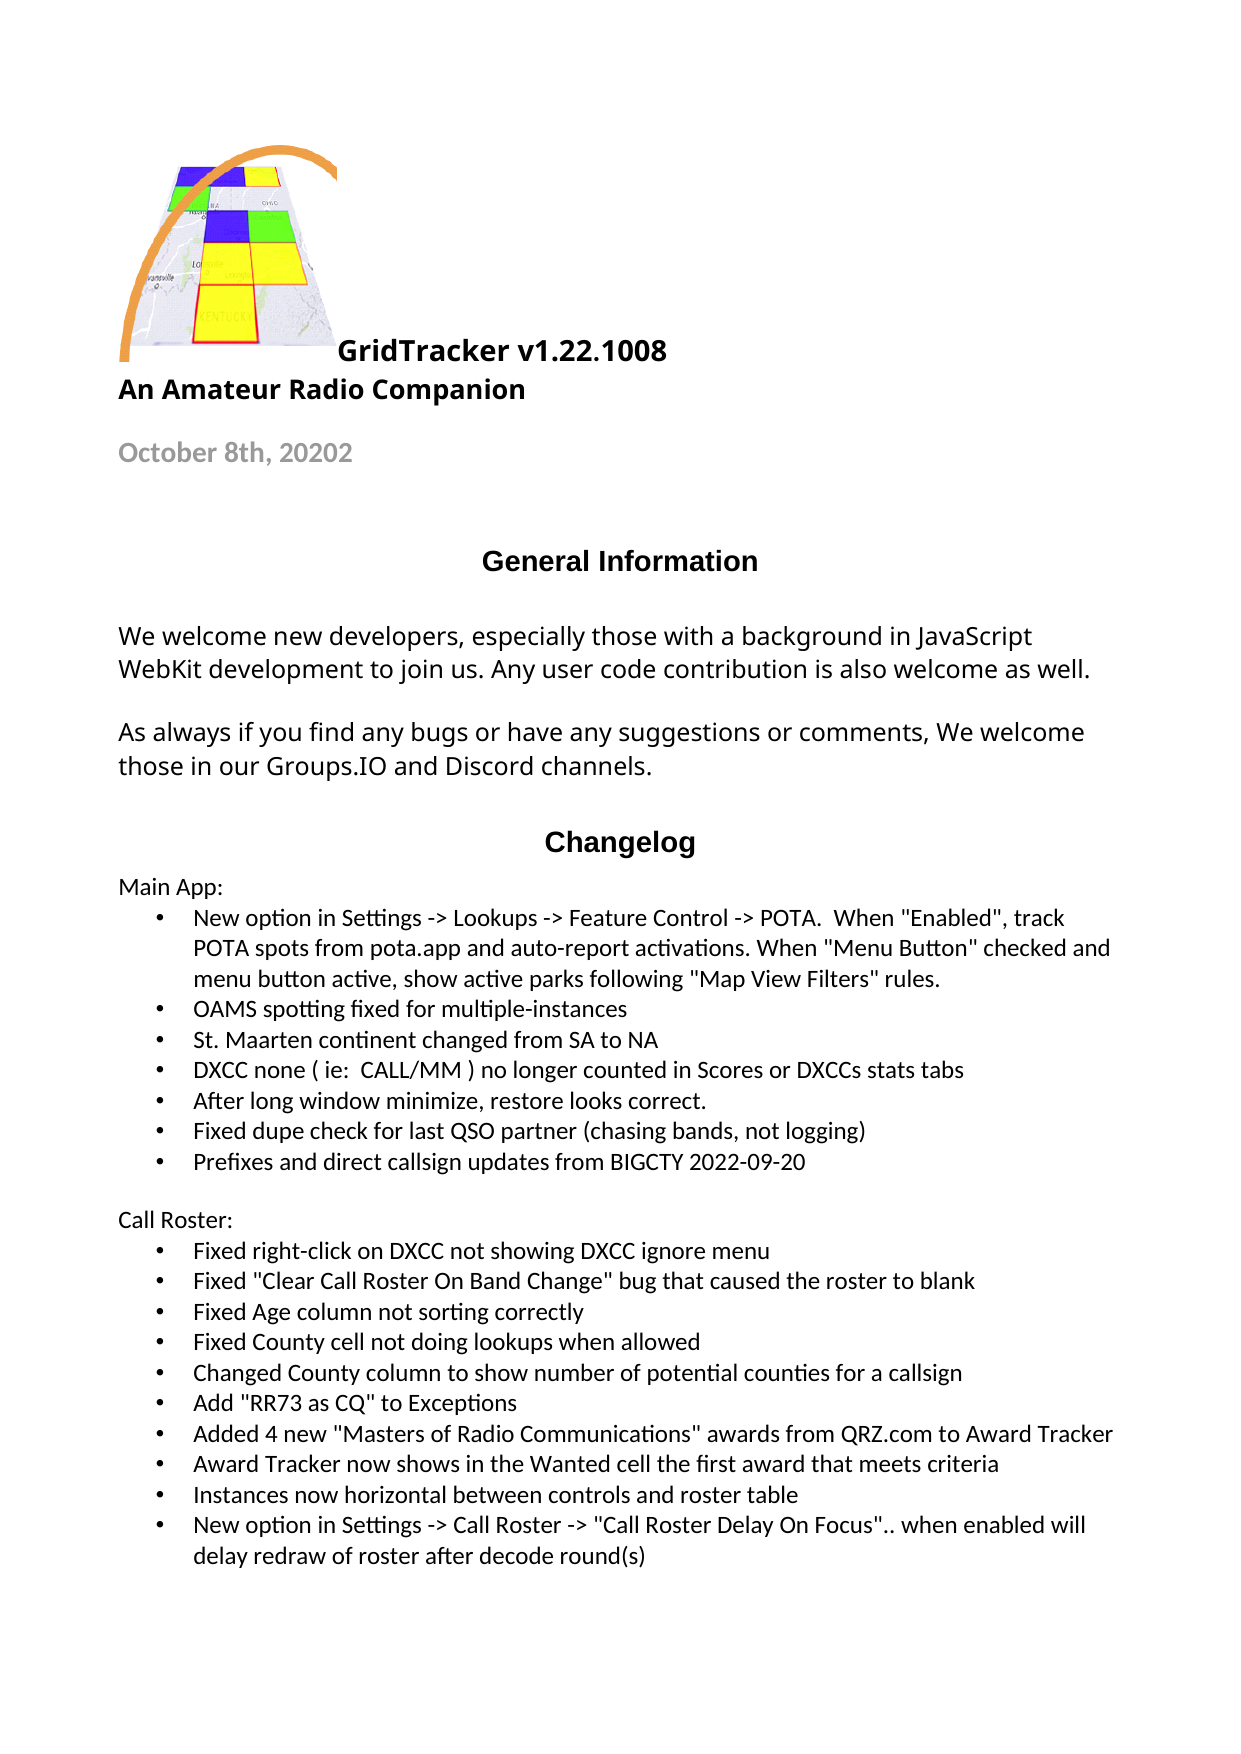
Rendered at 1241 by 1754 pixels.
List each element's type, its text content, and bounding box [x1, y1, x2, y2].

text General Information [118, 544, 1122, 578]
text As always if you find any bugs or have any suggestions or comments, We welcome those in our Groups.IO and Discord channels. [118, 714, 1122, 782]
list St. Maarten continent changed from SA to NA [156, 1024, 1122, 1054]
text Main App: [118, 871, 1122, 902]
list Prefixes and direct callsign updates from BIGCTY 2022-09-20 [156, 1146, 1122, 1176]
list Instances now horizontal between controls and roster table [156, 1479, 1122, 1510]
list After long window minimize, restore looks correct. [156, 1085, 1122, 1115]
list Fixed County cell not doing lookups when allowed [156, 1327, 1122, 1357]
list Add "RR73 as CQ" to Exceptions [156, 1388, 1122, 1418]
text October 8th, 20202 [118, 434, 1122, 470]
text Call Roster: [118, 1204, 1122, 1235]
text We welcome new developers, especially those with a background in JavaScript WebKit development to join us. Any user code contribution is also welcome as well. [118, 618, 1122, 686]
list Fixed Age column not sorting correctly [156, 1296, 1122, 1327]
list Fixed "Clear Call Roster On Band Change" bug that caused the roster to blank [156, 1266, 1122, 1296]
list New option in Settings -> Lookups -> Feature Control -> POTA. When "Enabled", track POTA spots from pota.app and auto-report activations. When "Menu Button" checked and menu button active, show active parks following "Map View Filters" rules. [156, 902, 1122, 993]
list New option in Settings -> Call Roster -> "Call Roster Delay On Focus".. when enabled will delay redraw of roster after decode round(s) [156, 1510, 1122, 1571]
list Added 4 new "Masters of Radio Communications" awards from QRZ.com to Award Tracker [156, 1418, 1122, 1449]
list OAMS spotting fixed for multiple-instances [156, 993, 1122, 1024]
text Changelog [118, 825, 1122, 859]
list Fixed right-click on DXCC not showing DXCC ignore menu [156, 1235, 1122, 1266]
list Award Tracker now shows in the Wanted cell the first award that meets criteria [156, 1449, 1122, 1479]
list Changed County column to show number of potential counties for a callsign [156, 1357, 1122, 1388]
list DXCC none ( ie: CALL/MM ) no longer counted in Scores or DXCCs stats tabs [156, 1054, 1122, 1085]
list Fixed dupe check for last QSO partner (chasing bands, not logging) [156, 1115, 1122, 1146]
text GridTracker v1.22.1008 An Amateur Radio Companion [118, 143, 1122, 407]
